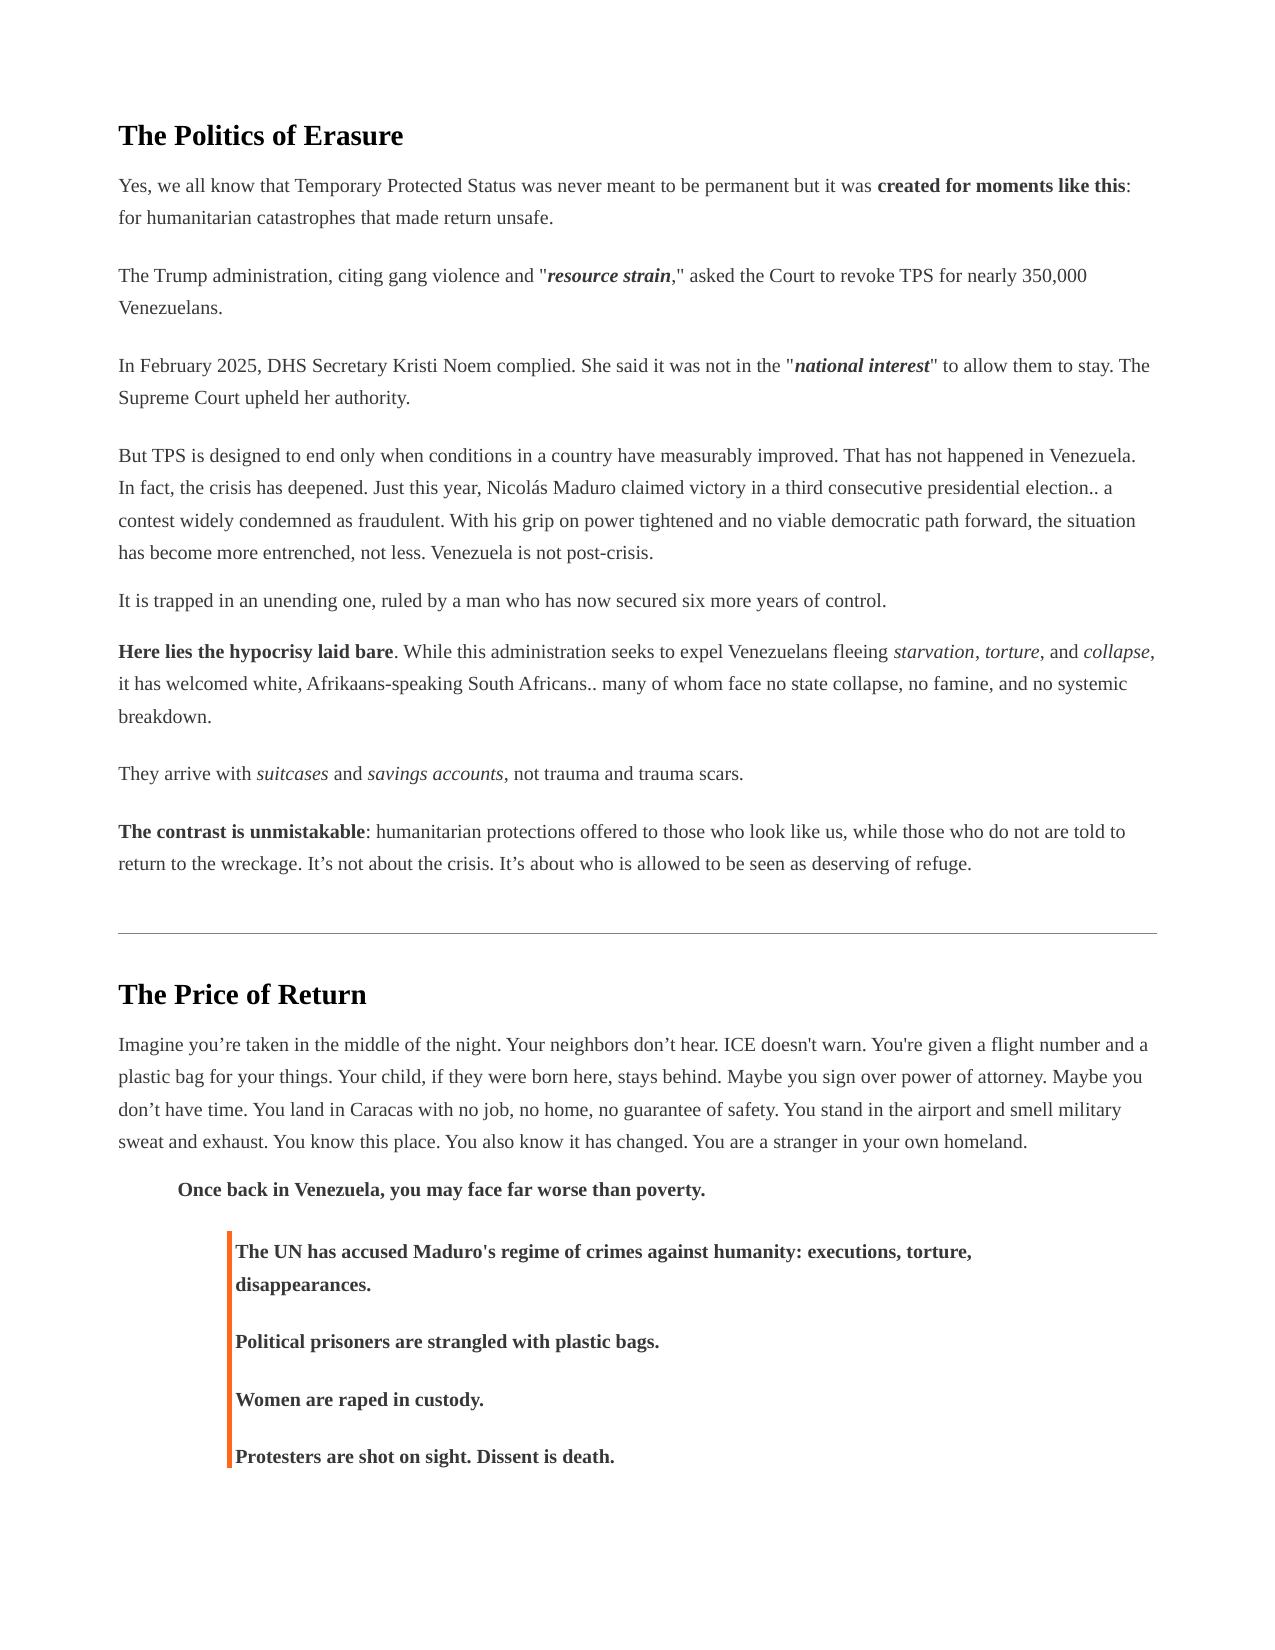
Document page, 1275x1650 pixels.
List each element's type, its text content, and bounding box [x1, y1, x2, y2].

text The UN has accused Maduro's regime of crimes against humanity: executions, torture, disappearances. [232, 1231, 1073, 1296]
text Here lies the hypocrisy laid bare. While this administration seeks to expel Venezuelans fleeing starvation, torture, and collapse, it has welcomed white, Afrikaans-speaking South Africans.. many of whom face no state collapse, no famine, and no systemic breakdown. [118, 630, 1157, 728]
subtitle The Politics of Erasure [118, 118, 1157, 152]
text But TPS is designed to end only when conditions in a country have measurably improved. That has not happened in Venezuela. In fact, the crisis has deepened. Just this year, Nicolás Maduro claimed victory in a third consecutive presidential election.. a contest widely condemned as fraudulent. With his grip on power tightened and no viable democratic path forward, the situation has become more entrenched, not less. Venezuela is not post-crisis. [118, 434, 1157, 564]
text Protesters are shot on sight. Dissent is death. [232, 1436, 1073, 1468]
text In February 2025, DHS Secretary Kristi Noem complied. She said it was not in the "national interest" to allow them to stay. The Supreme Court upheld her authority. [118, 344, 1157, 409]
text The contrast is unmistakable: humanitarian protections offered to those who look like us, while those who do not are told to return to the wreckage. It’s not about the crisis. It’s about who is allowed to be seen as deserving of refuge. [118, 810, 1157, 875]
text Once back in Venezuela, you may face far worse than poverty. [177, 1178, 1098, 1201]
text It is trapped in an unending one, ruled by a man who has now secured six more years of control. [118, 589, 1157, 612]
text They arrive with suitcases and savings accounts, not trauma and trauma scars. [118, 753, 1157, 785]
text Imagine you’re taken in the middle of the night. Your neighbors don’t hear. ICE doesn't warn. You're given a flight number and a plastic bag for your things. Your child, if they were born here, stays behind. Maybe you sign over power of attorney. Maybe you don’t have time. You land in Caracas with no job, no home, no guarantee of safety. You stand in the airport and smell military sweat and exhaust. You know this place. You also know it has changed. You are a stranger in your own homeland. [118, 1023, 1157, 1153]
text Women are raped in custody. [232, 1378, 1073, 1411]
subtitle The Price of Return [118, 977, 1157, 1011]
text The Trump administration, citing gang violence and "resource strain," asked the Court to revoke TPS for nearly 350,000 Venezuelans. [118, 254, 1157, 319]
text Yes, we all know that Temporary Protected Status was never meant to be permanent but it was created for moments like this: for humanitarian catastrophes that made return unsafe. [118, 164, 1157, 229]
text Political prisoners are strangled with plastic bags. [232, 1321, 1073, 1353]
